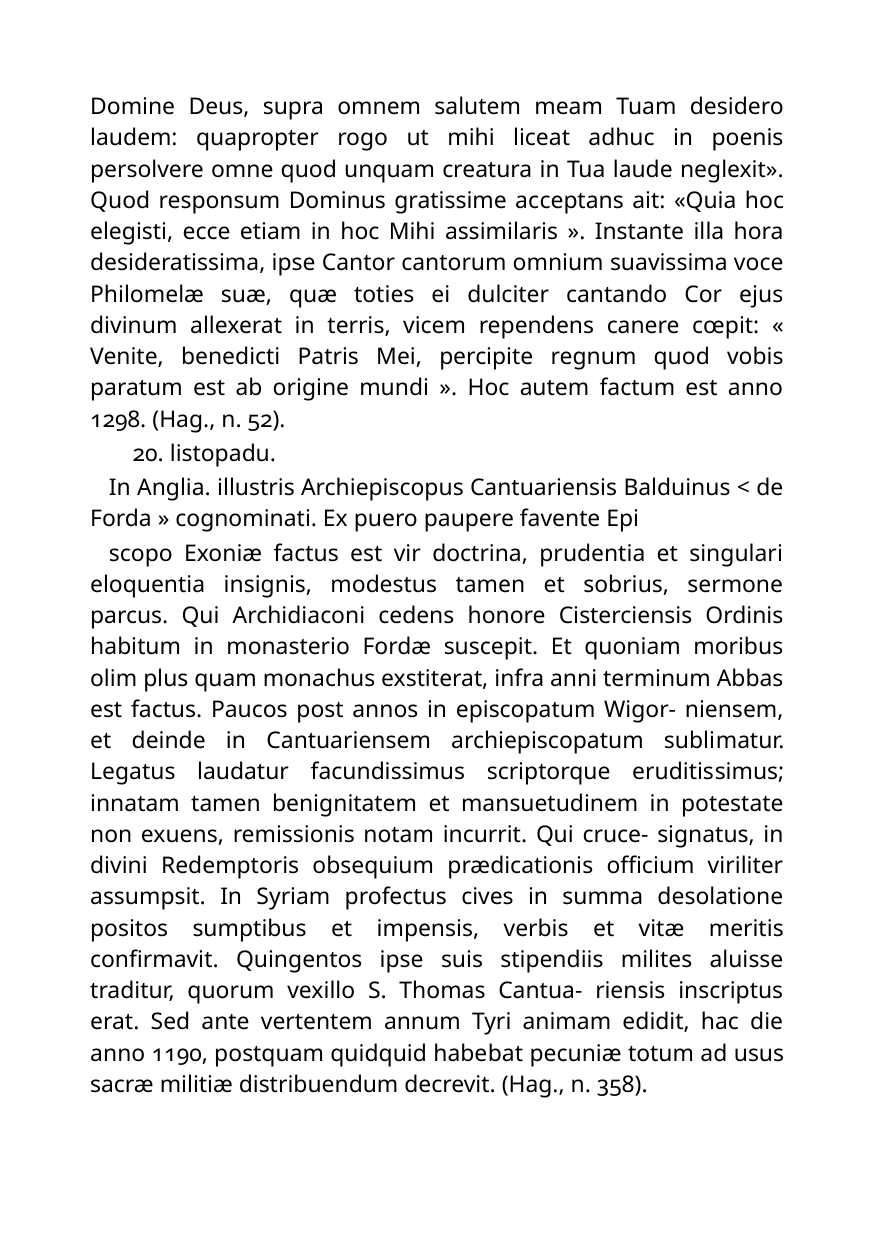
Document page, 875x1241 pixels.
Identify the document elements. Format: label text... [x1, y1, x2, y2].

text In Anglia. illustris Archiepiscopus Cantuariensis Balduinus < de Forda » cognominati. Ex puero paupere favente Epi­ [90, 471, 784, 533]
text scopo Exoniæ factus est vir doctrina, prudentia et singulari eloquentia insignis, modestus tamen et sobrius, sermone parcus. Qui Archidiaconi cedens honore Cisterciensis Ordinis habitum in monasterio Fordæ suscepit. Et quoniam moribus olim plus quam monachus exstiterat, infra anni terminum Abbas est factus. Paucos post annos in episcopatum Wigor- niensem, et deinde in Cantuariensem archiepiscopatum subli­matur. Legatus laudatur facundissimus scriptorque eruditis­simus; innatam tamen benignitatem et mansuetudinem in potestate non exuens, remissionis notam incurrit. Qui cruce- signatus, in divini Redemptoris obsequium prædicationis officium viriliter assumpsit. In Syriam profectus cives in summa desolatione positos sumptibus et impensis, verbis et vitæ meritis confirmavit. Quingentos ipse suis stipendiis milites aluisse traditur, quorum vexillo S. Thomas Cantua- riensis inscriptus erat. Sed ante vertentem annum Tyri animam edidit, hac die anno 1190, postquam quidquid habe­bat pecuniæ totum ad usus sacræ militiæ distribuendum decrevit. (Hag., n. 358). [90, 537, 784, 1099]
text 20. listopadu. [90, 437, 784, 468]
text Domine Deus, supra omnem salutem meam Tuam desidero laudem: quapropter rogo ut mihi liceat adhuc in poenis persolvere omne quod unquam creatura in Tua laude neglexit». Quod responsum Dominus gratissime ac­ceptans ait: «Quia hoc elegisti, ecce etiam in hoc Mihi assimilaris ». Instante illa hora desideratissima, ipse Cantor cantorum omnium suavissima voce Philomelæ suæ, quæ toties ei dulciter cantando Cor ejus divinum allexerat in terris, vicem rependens canere cœpit: « Venite, benedicti Patris Mei, percipite regnum quod vobis paratum est ab origine mundi ». Hoc autem factum est anno 1298. (Hag., n. 52). [90, 90, 784, 434]
